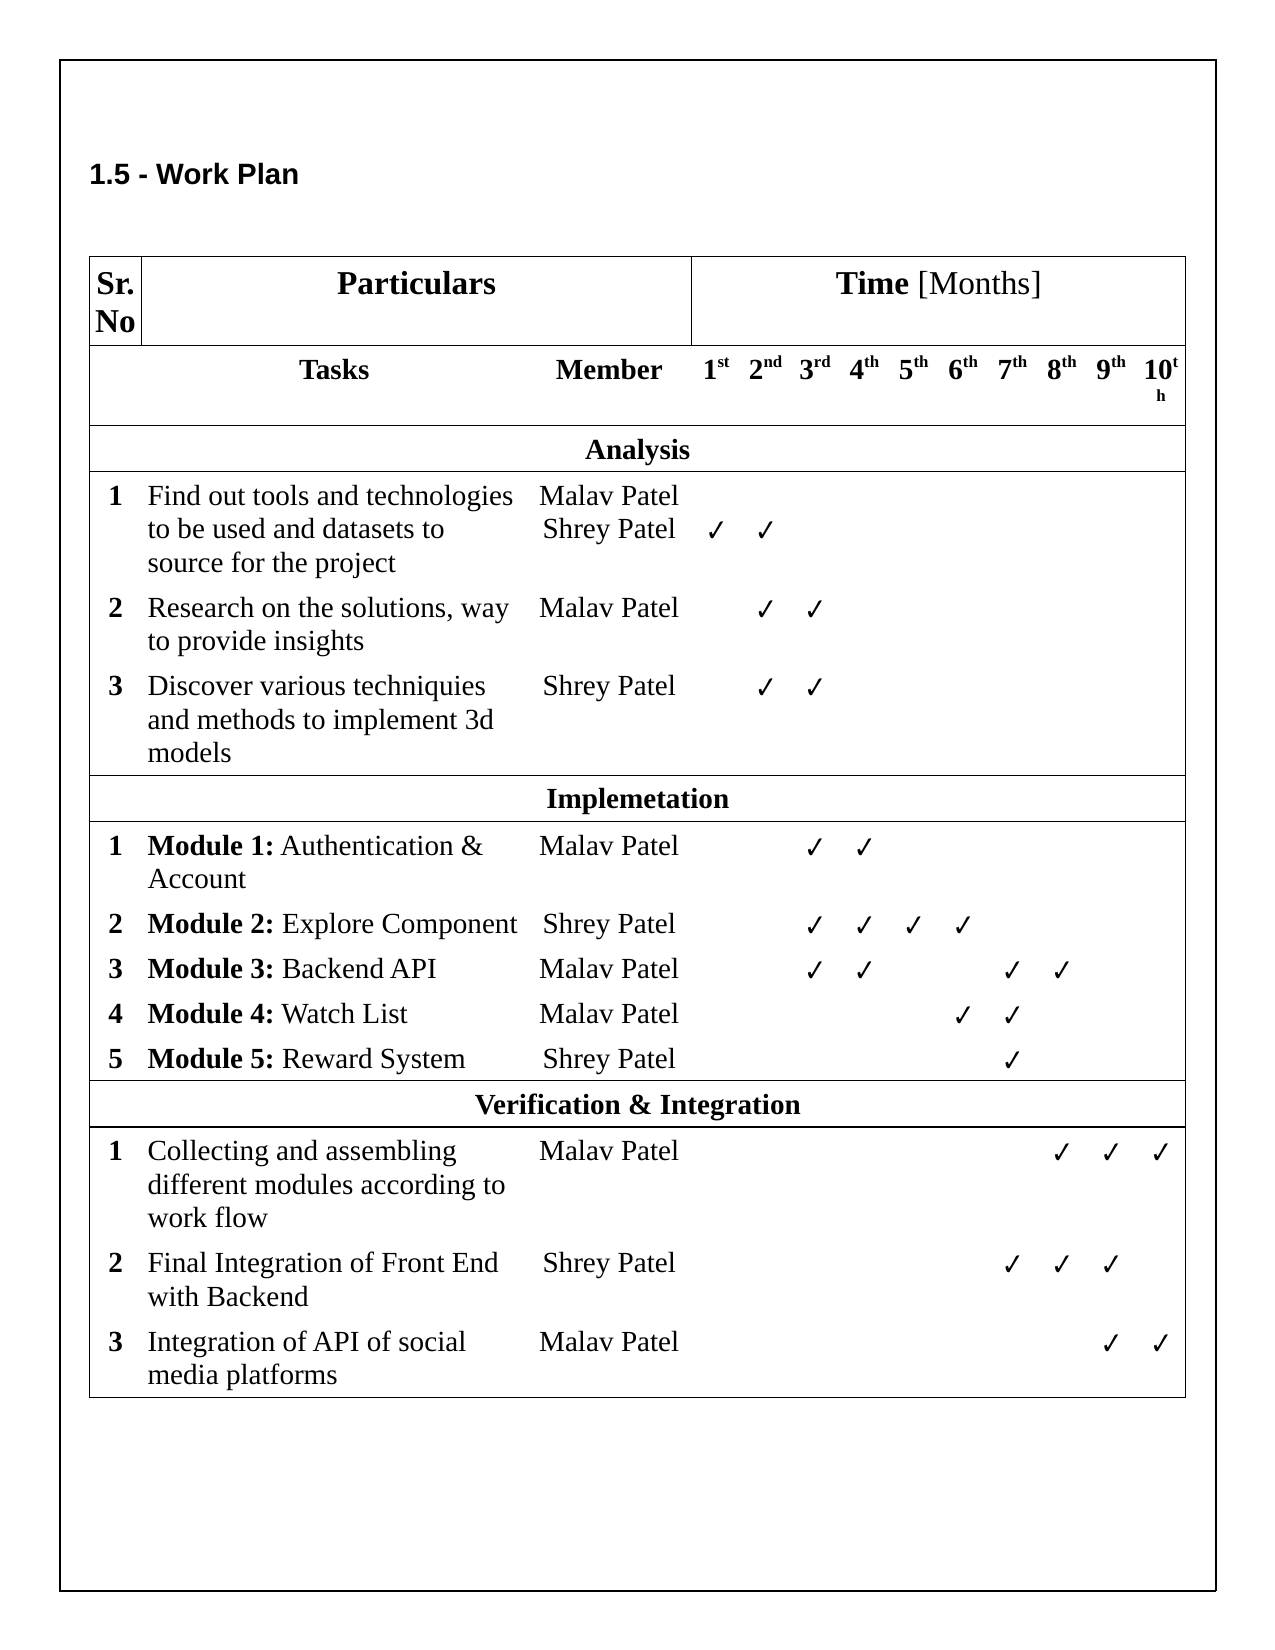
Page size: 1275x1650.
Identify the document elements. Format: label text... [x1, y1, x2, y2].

table_cell [1136, 1240, 1185, 1318]
table_cell 2nd [741, 346, 790, 425]
table_cell [938, 1035, 988, 1080]
table_cell 1 [90, 1128, 142, 1239]
table_cell ✔ [988, 945, 1037, 990]
table_cell 8th [1037, 346, 1086, 425]
table_cell [691, 1035, 741, 1080]
table_cell [1136, 822, 1185, 900]
table_cell [840, 990, 889, 1035]
table_cell Collecting and assembling different modules according to work flow [142, 1128, 527, 1239]
table_header Time [Months] [692, 257, 1185, 345]
table_cell ✔ [1037, 945, 1086, 990]
table_cell Tasks [142, 346, 527, 425]
table_cell [1086, 1035, 1136, 1080]
table_cell Shrey Patel [527, 1035, 691, 1080]
table_cell ✔ [889, 900, 938, 945]
table_cell [790, 472, 839, 584]
table_cell 10th [1136, 346, 1185, 425]
table_cell [691, 663, 741, 775]
table_cell [938, 472, 988, 584]
table_cell [691, 990, 741, 1035]
table_cell [1086, 472, 1136, 584]
table_cell [1037, 1318, 1086, 1397]
table_cell ✔ [790, 822, 839, 900]
table_cell Implemetation [90, 776, 1185, 821]
table_cell [938, 822, 988, 900]
table_cell ✔ [1086, 1240, 1136, 1318]
table_cell [988, 900, 1037, 945]
table_cell [988, 663, 1037, 775]
table_cell [889, 822, 938, 900]
table_cell [90, 346, 142, 425]
table_cell 2 [90, 1240, 142, 1318]
table_cell [1086, 945, 1136, 990]
table_cell [691, 1240, 741, 1318]
table_cell [1086, 990, 1136, 1035]
table_cell Malav Patel [527, 1128, 691, 1239]
table_cell ✔ [1037, 1128, 1086, 1239]
table_cell [988, 1318, 1037, 1397]
table_cell 3 [90, 663, 142, 775]
table_cell [741, 1128, 790, 1239]
table_cell 3 [90, 1318, 142, 1397]
table_cell ✔ [1136, 1318, 1185, 1397]
table_cell [790, 990, 839, 1035]
table_cell [1037, 822, 1086, 900]
table_cell [840, 584, 889, 663]
table_cell [1086, 584, 1136, 663]
table_cell Find out tools and technologies to be used and datasets to source for the project [142, 472, 527, 584]
table_cell 3rd [790, 346, 839, 425]
table_cell Malav Patel [527, 945, 691, 990]
table_cell [840, 1035, 889, 1080]
table_cell [889, 1128, 938, 1239]
table_cell ✔ [938, 900, 988, 945]
table_cell [790, 1128, 839, 1239]
table_cell 2 [90, 584, 142, 663]
table_cell [889, 472, 938, 584]
table_cell ✔ [840, 945, 889, 990]
table_cell ✔ [691, 472, 741, 584]
table_cell [1037, 900, 1086, 945]
table_cell [691, 1318, 741, 1397]
table_cell ✔ [741, 584, 790, 663]
table_cell ✔ [988, 1035, 1037, 1080]
table_cell 1st [691, 346, 741, 425]
table_cell Member [527, 346, 691, 425]
table_cell 9th [1086, 346, 1136, 425]
table_cell [741, 1318, 790, 1397]
table_cell Malav Patel [527, 822, 691, 900]
table_header Sr. No [90, 257, 141, 345]
table_cell [1136, 584, 1185, 663]
table_cell [1037, 663, 1086, 775]
table_cell ✔ [790, 584, 839, 663]
table_cell ✔ [988, 990, 1037, 1035]
table_cell [691, 584, 741, 663]
table_cell Module 5: Reward System [142, 1035, 527, 1080]
table_cell Shrey Patel [527, 1240, 691, 1318]
table_cell Shrey Patel [527, 900, 691, 945]
table_cell [938, 945, 988, 990]
table_cell 4 [90, 990, 142, 1035]
table_cell [1136, 945, 1185, 990]
table_cell ✔ [741, 472, 790, 584]
table_cell ✔ [790, 663, 839, 775]
table_cell [1136, 472, 1185, 584]
table_cell 1 [90, 472, 142, 584]
table_cell 4th [840, 346, 889, 425]
table_cell [988, 472, 1037, 584]
table_cell [741, 900, 790, 945]
table_cell [988, 584, 1037, 663]
table_cell [1037, 990, 1086, 1035]
table_cell Shrey Patel [527, 663, 691, 775]
table_cell [889, 1035, 938, 1080]
table_cell [988, 1128, 1037, 1239]
table_cell [889, 1240, 938, 1318]
table_cell ✔ [790, 900, 839, 945]
table_cell [1037, 1035, 1086, 1080]
table_cell [889, 945, 938, 990]
table_cell 1 [90, 822, 142, 900]
table_cell 5th [889, 346, 938, 425]
table_cell Verification & Integration [90, 1081, 1185, 1126]
table_cell Discover various techniquies and methods to implement 3d models [142, 663, 527, 775]
table_cell [691, 945, 741, 990]
table_cell ✔ [790, 945, 839, 990]
table_cell Malav Patel Shrey Patel [527, 472, 691, 584]
table_cell Module 2: Explore Component [142, 900, 527, 945]
table_cell ✔ [1037, 1240, 1086, 1318]
table_cell [988, 822, 1037, 900]
table_cell [938, 1240, 988, 1318]
table_cell Module 1: Authentication & Account [142, 822, 527, 900]
table_cell ✔ [1086, 1318, 1136, 1397]
table_header Particulars [142, 257, 691, 345]
table_cell [1086, 900, 1136, 945]
table_cell [938, 584, 988, 663]
table_cell [1037, 472, 1086, 584]
table_cell Module 4: Watch List [142, 990, 527, 1035]
table_cell [691, 822, 741, 900]
table_cell [741, 945, 790, 990]
table_cell [1086, 822, 1136, 900]
table_cell [790, 1240, 839, 1318]
table_cell [1136, 990, 1185, 1035]
table_cell Malav Patel [527, 1318, 691, 1397]
table_cell ✔ [1086, 1128, 1136, 1239]
table_cell [790, 1318, 839, 1397]
table_cell Final Integration of Front End with Backend [142, 1240, 527, 1318]
table_cell 5 [90, 1035, 142, 1080]
table_cell ✔ [840, 822, 889, 900]
table_cell [889, 663, 938, 775]
table_cell 3 [90, 945, 142, 990]
table_cell [938, 1318, 988, 1397]
table_cell [840, 1318, 889, 1397]
table_cell [840, 472, 889, 584]
table_cell Integration of API of social media platforms [142, 1318, 527, 1397]
table_cell Malav Patel [527, 990, 691, 1035]
table_cell [840, 663, 889, 775]
table_cell [741, 1240, 790, 1318]
table_cell ✔ [988, 1240, 1037, 1318]
table_cell [1136, 1035, 1185, 1080]
table_cell [889, 1318, 938, 1397]
table_cell 7th [988, 346, 1037, 425]
table_cell [1136, 900, 1185, 945]
table_cell ✔ [741, 663, 790, 775]
table_cell 6th [938, 346, 988, 425]
table_cell [1086, 663, 1136, 775]
table_cell [741, 1035, 790, 1080]
table_cell [889, 990, 938, 1035]
table_cell ✔ [938, 990, 988, 1035]
table_cell [790, 1035, 839, 1080]
table_cell [889, 584, 938, 663]
table_cell [938, 663, 988, 775]
table_cell Malav Patel [527, 584, 691, 663]
table_cell [691, 900, 741, 945]
table_cell [741, 822, 790, 900]
table_cell Module 3: Backend API [142, 945, 527, 990]
table_cell [938, 1128, 988, 1239]
table_cell [1037, 584, 1086, 663]
table_cell 2 [90, 900, 142, 945]
table_cell [741, 990, 790, 1035]
table_cell Analysis [90, 426, 1185, 471]
table_cell [691, 1128, 741, 1239]
subtitle 1.5 - Work Plan [89, 157, 1186, 191]
table_cell [840, 1128, 889, 1239]
table_cell [840, 1240, 889, 1318]
table_cell Research on the solutions, way to provide insights [142, 584, 527, 663]
table_cell ✔ [1136, 1128, 1185, 1239]
table_cell ✔ [840, 900, 889, 945]
table_cell [1136, 663, 1185, 775]
